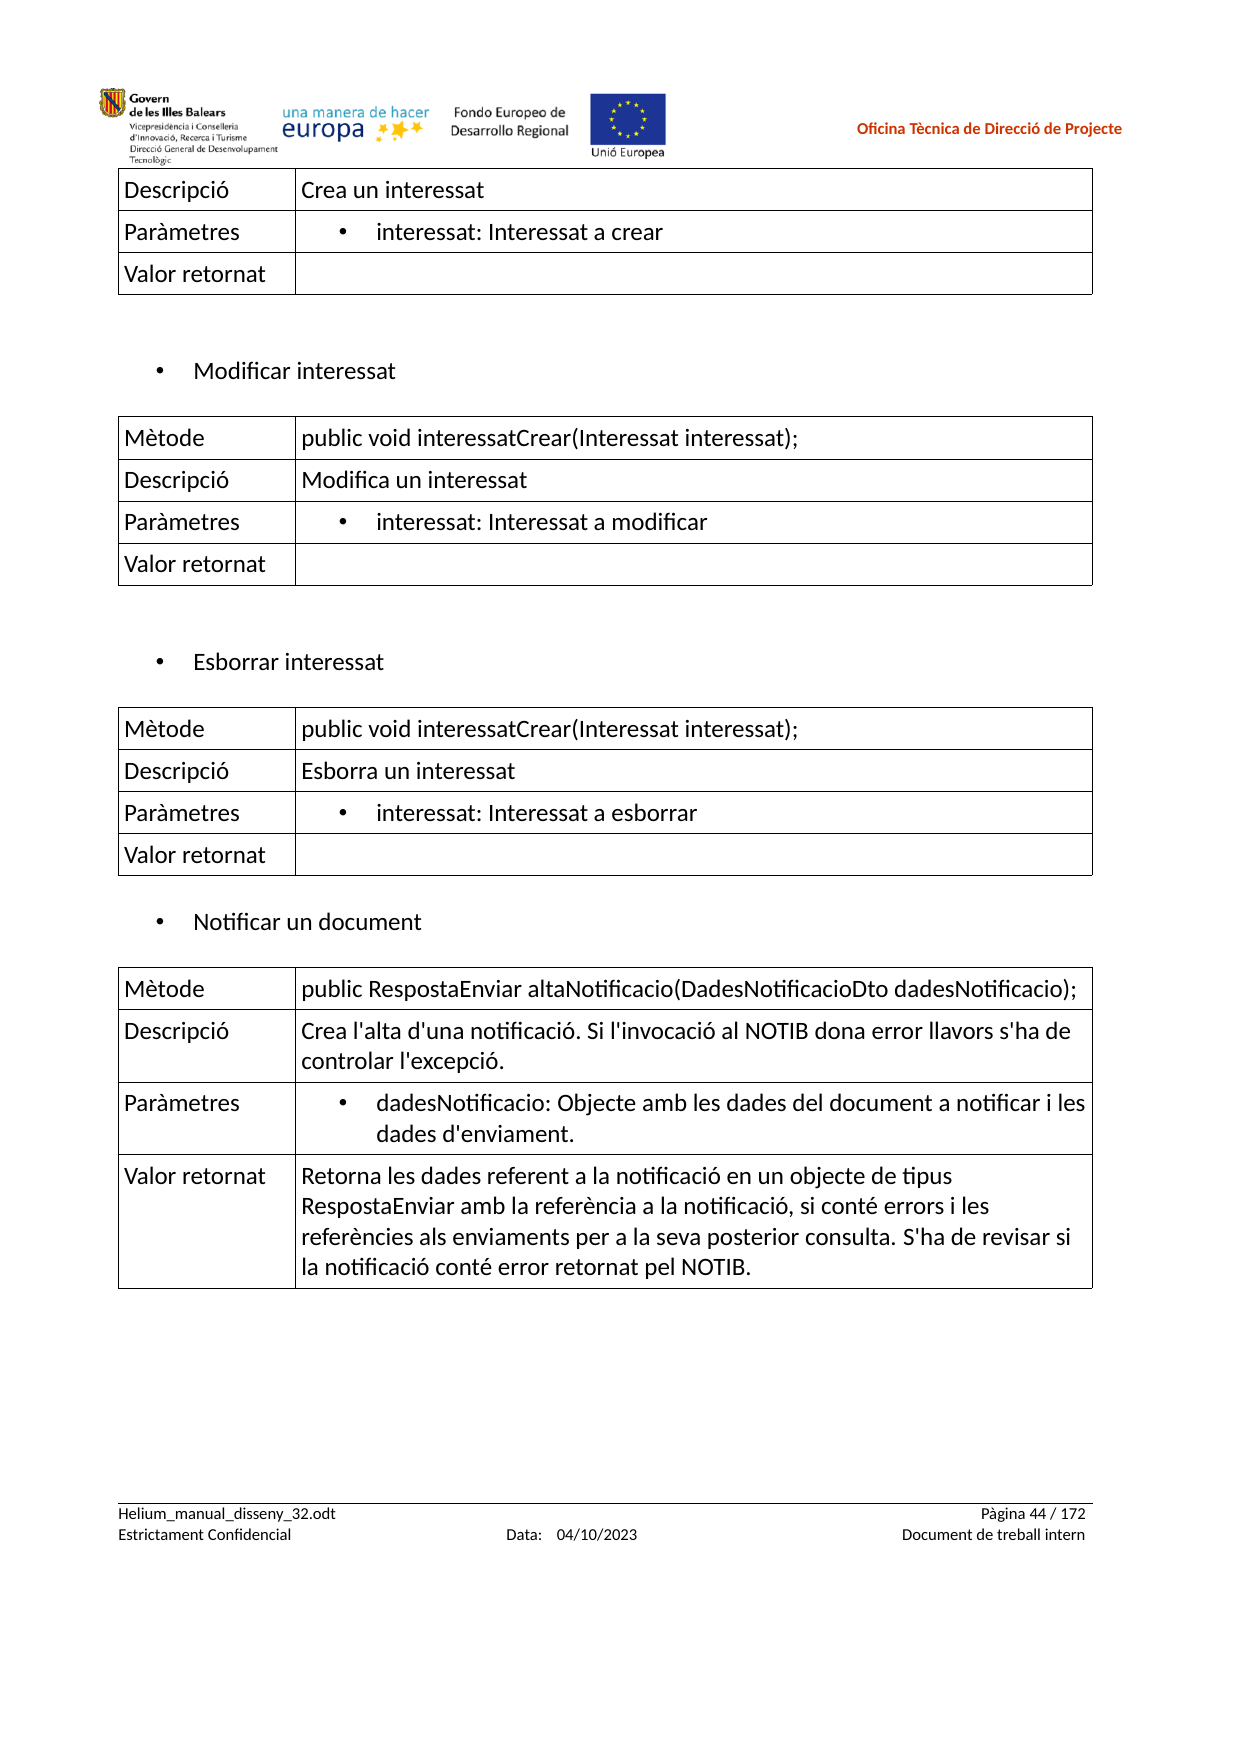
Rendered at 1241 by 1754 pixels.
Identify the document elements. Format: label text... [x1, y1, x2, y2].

table_cell interessat: Interessat a crear [296, 211, 1092, 252]
table_cell Descripció [119, 460, 295, 501]
table_cell Descripció [119, 1010, 295, 1082]
table_cell [296, 253, 1092, 294]
picture [99, 87, 668, 166]
table_cell [296, 834, 1092, 875]
table_cell [296, 544, 1092, 585]
table_cell Paràmetres [119, 211, 295, 252]
list Notificar un document [156, 906, 1122, 936]
table_header Mètode [119, 708, 295, 749]
table_cell Crea l'alta d'una notificació. Si l'invocació al NOTIB dona error llavors s'ha de controlar l'excepció. [296, 1010, 1092, 1082]
table_header public void interessatCrear(Interessat interessat); [296, 417, 1092, 458]
table_cell Paràmetres [119, 1083, 295, 1154]
table_cell Valor retornat [119, 1155, 295, 1288]
table_cell Descripció [119, 750, 295, 791]
table_cell interessat: Interessat a modificar [296, 502, 1092, 543]
table_cell Esborra un interessat [296, 750, 1092, 791]
table_header Mètode [119, 417, 295, 458]
table_cell Paràmetres [119, 502, 295, 543]
table_cell Descripció [119, 169, 295, 210]
list Esborrar interessat [156, 646, 1122, 676]
table_header public void interessatCrear(Interessat interessat); [296, 708, 1092, 749]
table_header public RespostaEnviar altaNotificacio(DadesNotificacioDto dadesNotificacio); [296, 968, 1092, 1009]
table_cell Paràmetres [119, 792, 295, 833]
table_header Mètode [119, 968, 295, 1009]
table_cell Valor retornat [119, 253, 295, 294]
table_cell Retorna les dades referent a la notificació en un objecte de tipus RespostaEnviar amb la referència a la notificació, si conté errors i les referències als enviaments per a la seva posterior consulta. S'ha de revisar si la notificació conté error retornat pel NOTIB. [296, 1155, 1092, 1288]
table_cell Valor retornat [119, 834, 295, 875]
table_cell Crea un interessat [296, 169, 1092, 210]
table_cell Modifica un interessat [296, 460, 1092, 501]
table_cell interessat: Interessat a esborrar [296, 792, 1092, 833]
table_cell dadesNotificacio: Objecte amb les dades del document a notificar i les dades d'enviament. [296, 1083, 1092, 1154]
table_cell Valor retornat [119, 544, 295, 585]
list Modificar interessat [156, 355, 1122, 386]
